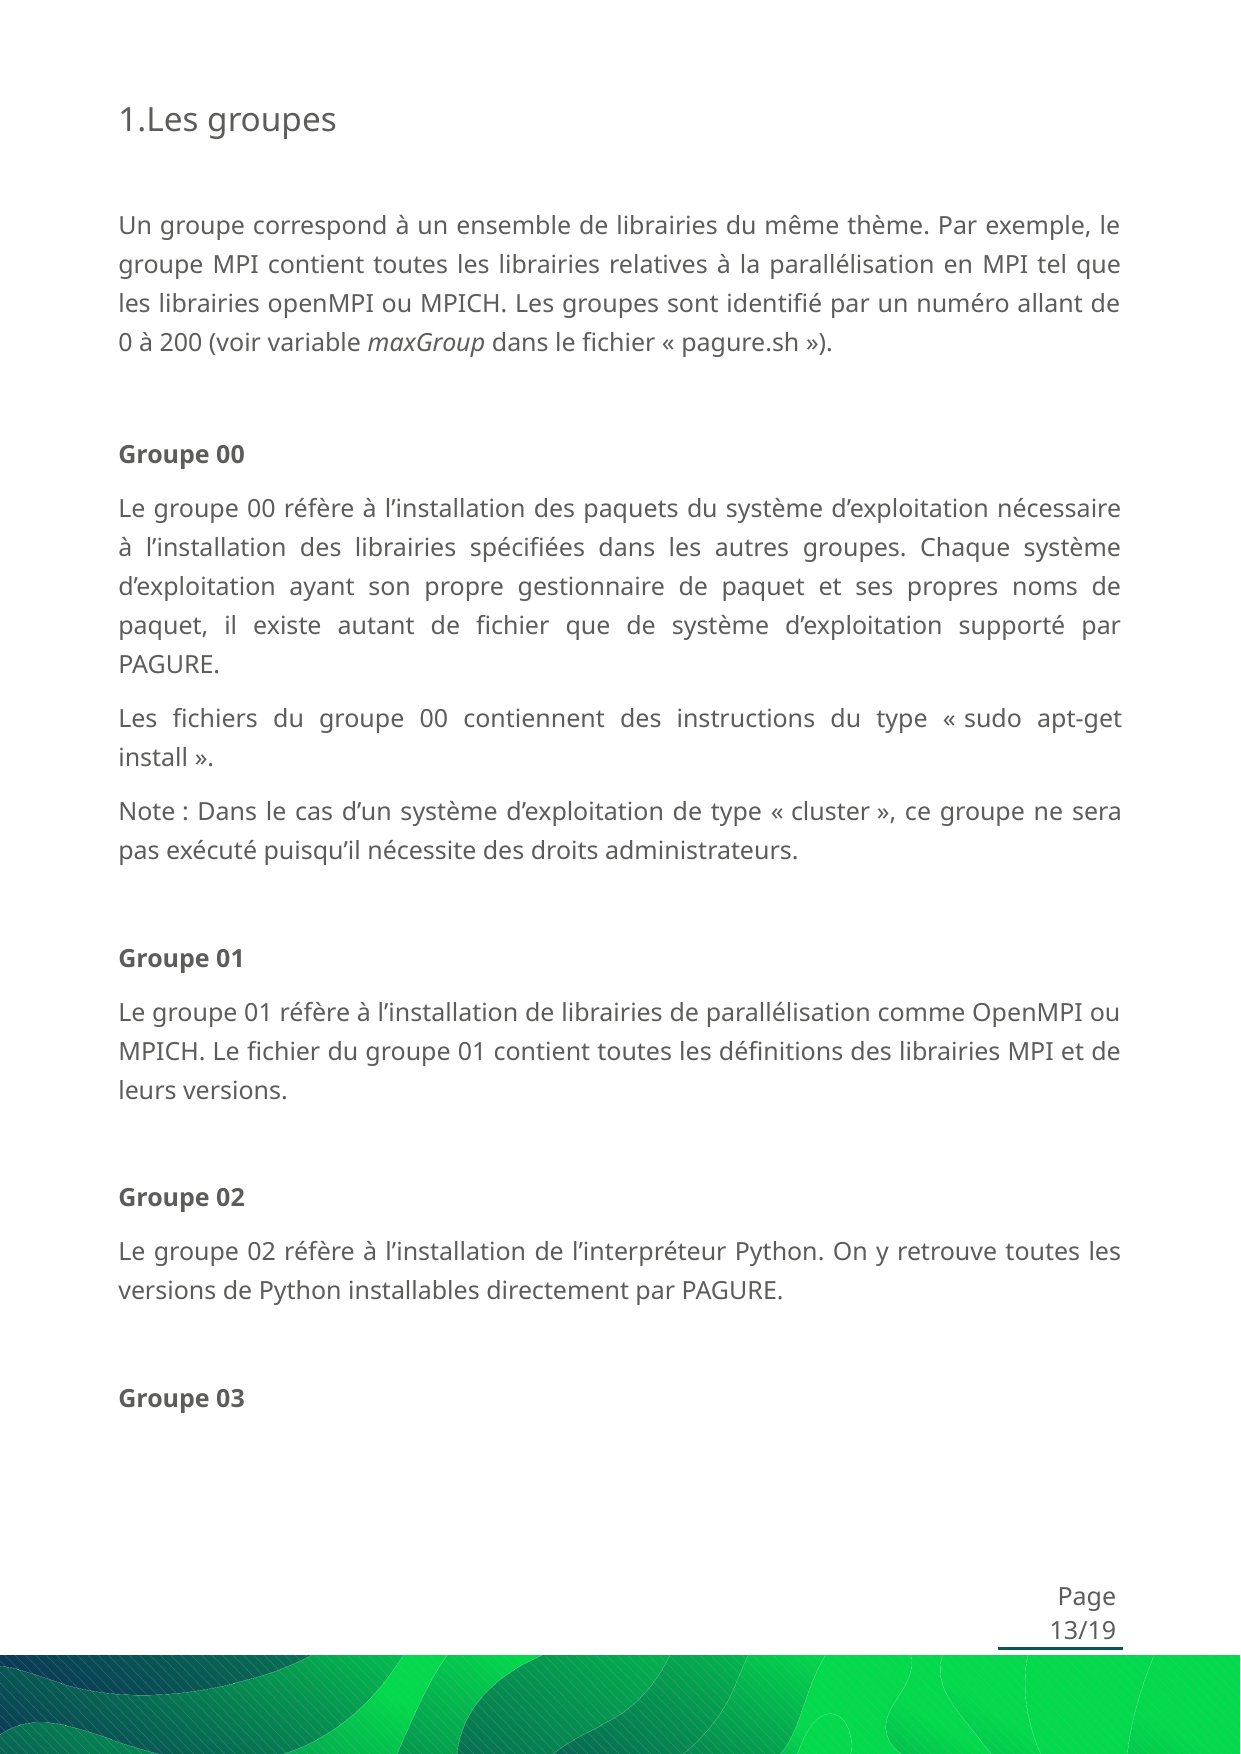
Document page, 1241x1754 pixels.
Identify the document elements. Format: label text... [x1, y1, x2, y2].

subtitle Les groupes [118, 96, 1122, 141]
text Groupe 00 [118, 437, 1122, 471]
text Groupe 02 [118, 1180, 1122, 1214]
text Un groupe correspond à un ensemble de librairies du même thème. Par exemple, le groupe MPI contient toutes les librairies relatives à la parallélisation en MPI tel que les librairies openMPI ou MPICH. Les groupes sont identifié par un numéro allant de 0 à 200 (voir variable maxGroup dans le fichier « pagure.sh »). [118, 207, 1122, 359]
text Le groupe 00 réfère à l’installation des paquets du système d’exploitation nécessaire à l’installation des librairies spécifiées dans les autres groupes. Chaque système d’exploitation ayant son propre gestionnaire de paquet et ses propres noms de paquet, il existe autant de fichier que de système d’exploitation supporté par PAGURE. [118, 490, 1122, 681]
text Le groupe 01 réfère à l’installation de librairies de parallélisation comme OpenMPI ou MPICH. Le fichier du groupe 01 contient toutes les définitions des librairies MPI et de leurs versions. [118, 994, 1122, 1107]
text Groupe 03 [118, 1380, 1122, 1414]
picture [0, 1655, 1241, 1754]
text Le groupe 02 réfère à l’installation de l’interpréteur Python. On y retrouve toutes les versions de Python installables directement par PAGURE. [118, 1234, 1122, 1307]
text Groupe 01 [118, 940, 1122, 974]
text Note : Dans le cas d’un système d’exploitation de type « cluster », ce groupe ne sera pas exécuté puisqu’il nécessite des droits administrateurs. [118, 794, 1122, 867]
text Les fichiers du groupe 00 contiennent des instructions du type « sudo apt-get install ». [118, 701, 1122, 774]
